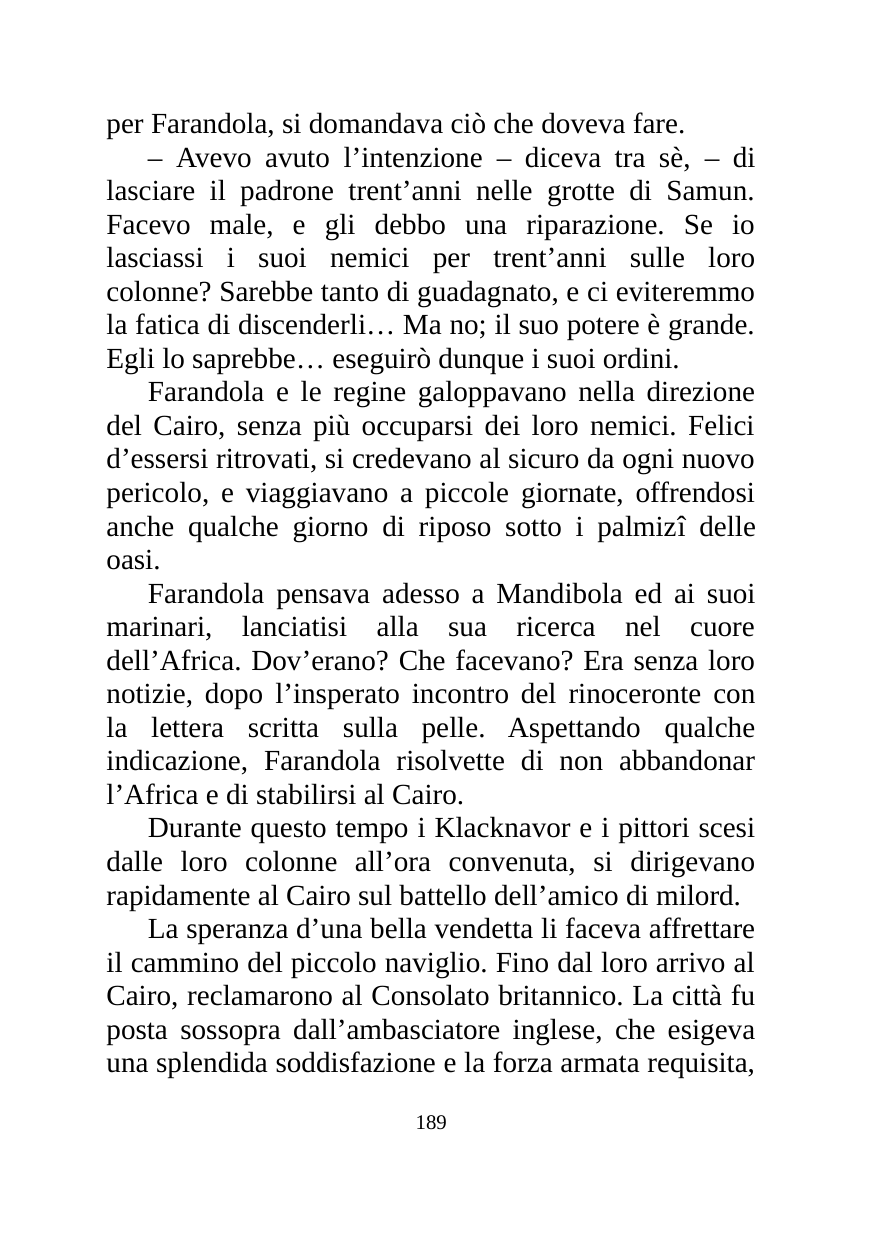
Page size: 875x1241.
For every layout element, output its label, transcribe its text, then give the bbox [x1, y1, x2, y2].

text Durante questo tempo i Klacknavor e i pittori scesi dalle loro colonne all’ora convenuta, si dirigevano rapidamente al Cairo sul battello dell’amico di milord. [106, 811, 756, 911]
text per Farandola, si domandava ciò che doveva fare. [106, 106, 756, 140]
text Farandola pensava adesso a Mandibola ed ai suoi marinari, lanciatisi alla sua ricerca nel cuore dell’Africa. Dov’erano? Che facevano? Era senza loro notizie, dopo l’insperato incontro del rinoceronte con la lettera scritta sulla pelle. Aspettando qualche indicazione, Farandola risolvette di non abbandonar l’Africa e di stabilirsi al Cairo. [106, 576, 756, 811]
text La speranza d’una bella vendetta li faceva affrettare il cammino del piccolo naviglio. Fino dal loro arrivo al Cairo, reclamarono al Consolato britannico. La città fu posta sossopra dall’ambasciatore inglese, che esigeva una splendida soddisfazione e la forza armata requisita, [106, 911, 756, 1079]
text Farandola e le regine galoppavano nella direzione del Cairo, senza più occuparsi dei loro nemici. Felici d’essersi ritrovati, si credevano al sicuro da ogni nuovo pericolo, e viaggiavano a piccole giornate, offrendosi anche qualche giorno di riposo sotto i palmizî delle oasi. [106, 374, 756, 576]
text – Avevo avuto l’intenzione – diceva tra sè, – di lasciare il padrone trent’anni nelle grotte di Samun. Facevo male, e gli debbo una riparazione. Se io lasciassi i suoi nemici per trent’anni sulle loro colonne? Sarebbe tanto di guadagnato, e ci eviteremmo la fatica di discenderli… Ma no; il suo potere è grande. Egli lo saprebbe… eseguirò dunque i suoi ordini. [106, 140, 756, 374]
